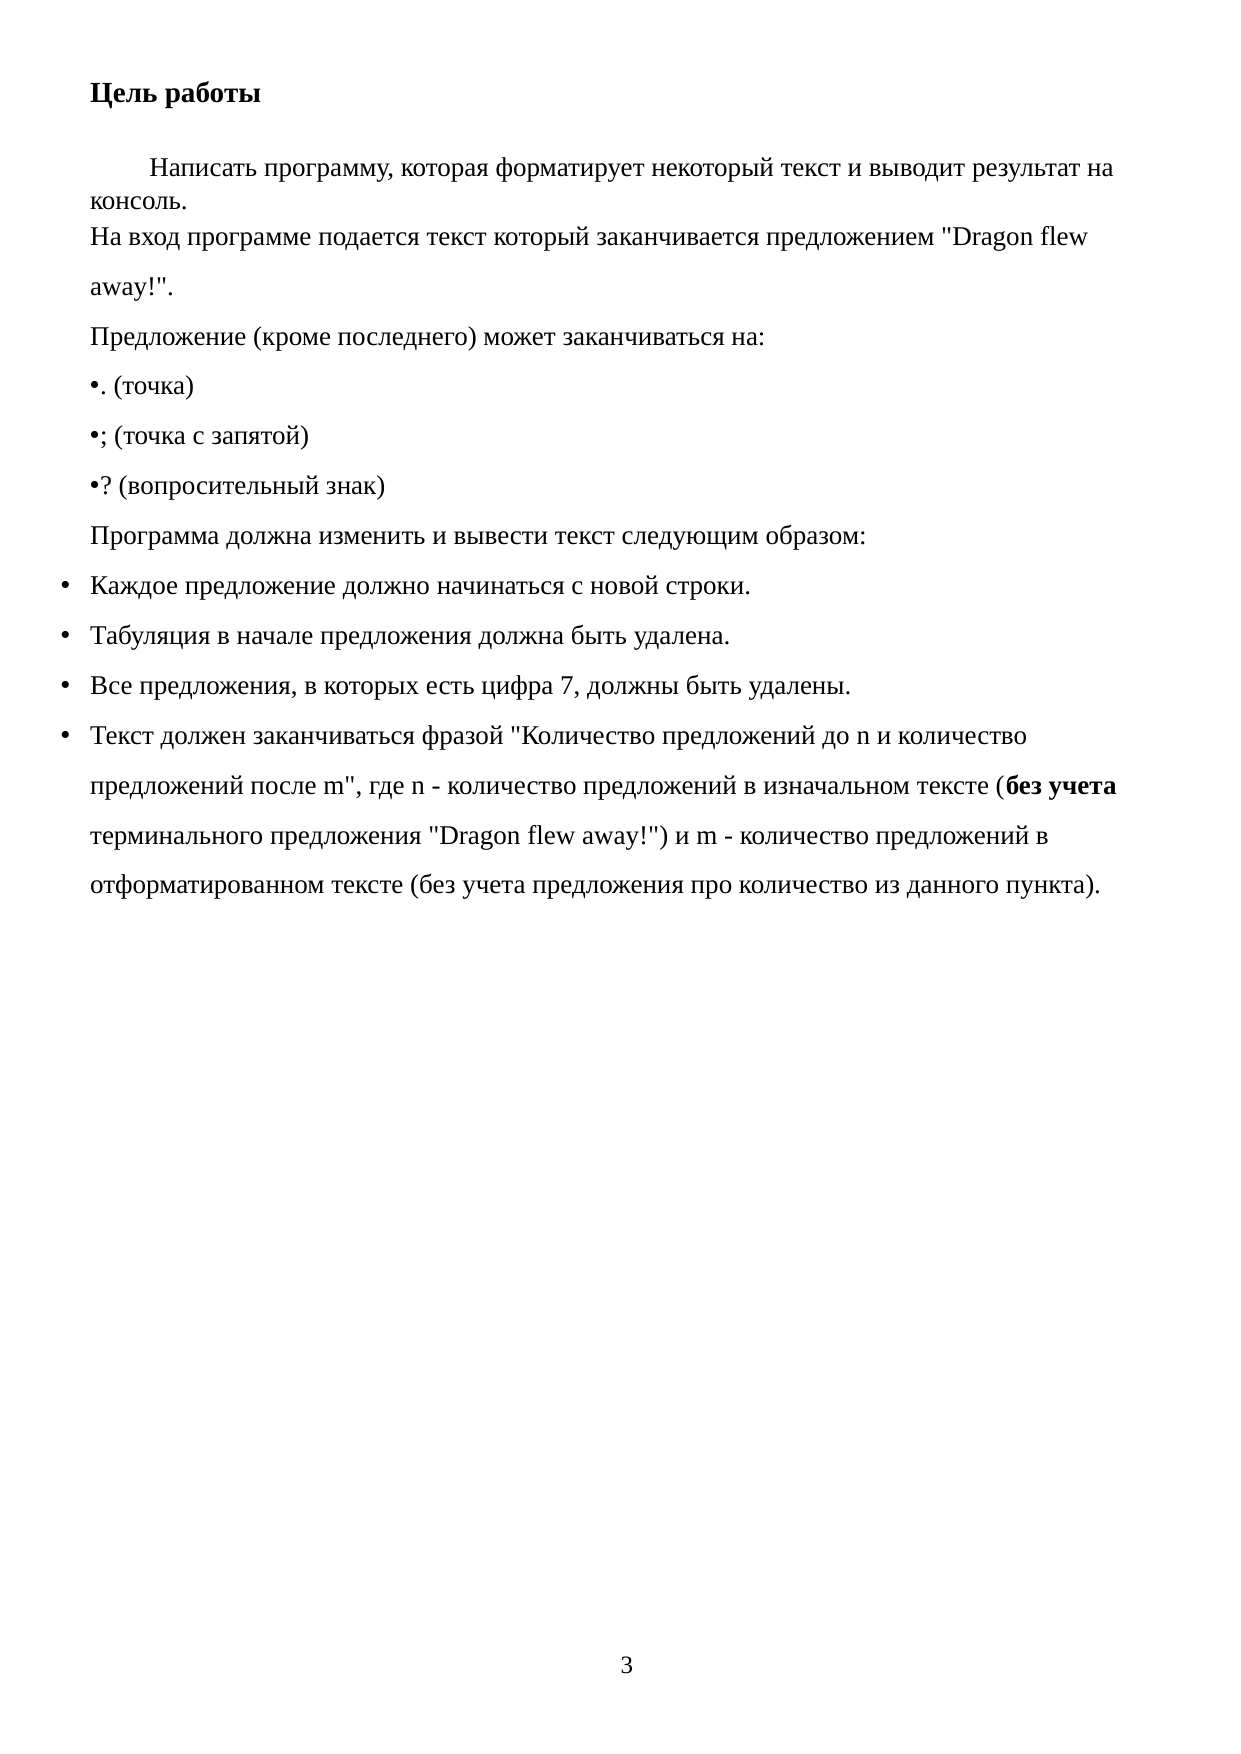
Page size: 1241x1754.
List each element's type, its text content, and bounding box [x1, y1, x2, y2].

list . (точка) [90, 369, 1165, 401]
list ; (точка с запятой) [90, 419, 1165, 451]
list Все предложения, в которых есть цифра 7, должны быть удалены. [90, 669, 1165, 700]
text На вход программе подается текст который заканчивается предложением "Dragon flew away!". [90, 220, 1165, 301]
list ? (вопросительный знак) [90, 469, 1165, 501]
text Предложение (кроме последнего) может заканчиваться на: [90, 319, 1165, 351]
text Написать программу, которая форматирует некоторый текст и выводит результат на консоль. [90, 151, 1148, 215]
list Каждое предложение должно начинаться с новой строки. [90, 569, 1165, 600]
list Текст должен заканчиваться фразой "Количество предложений до n и количество предложений после m", где n - количество предложений в изначальном тексте (без учета терминального предложения "Dragon flew away!") и m - количество предложений в отформатированном тексте (без учета предложения про количество из данного пункта). [90, 719, 1165, 900]
text Программа должна изменить и вывести текст следующим образом: [90, 519, 1165, 551]
list Табуляция в начале предложения должна быть удалена. [90, 619, 1165, 650]
subtitle Цель работы [90, 75, 1165, 108]
